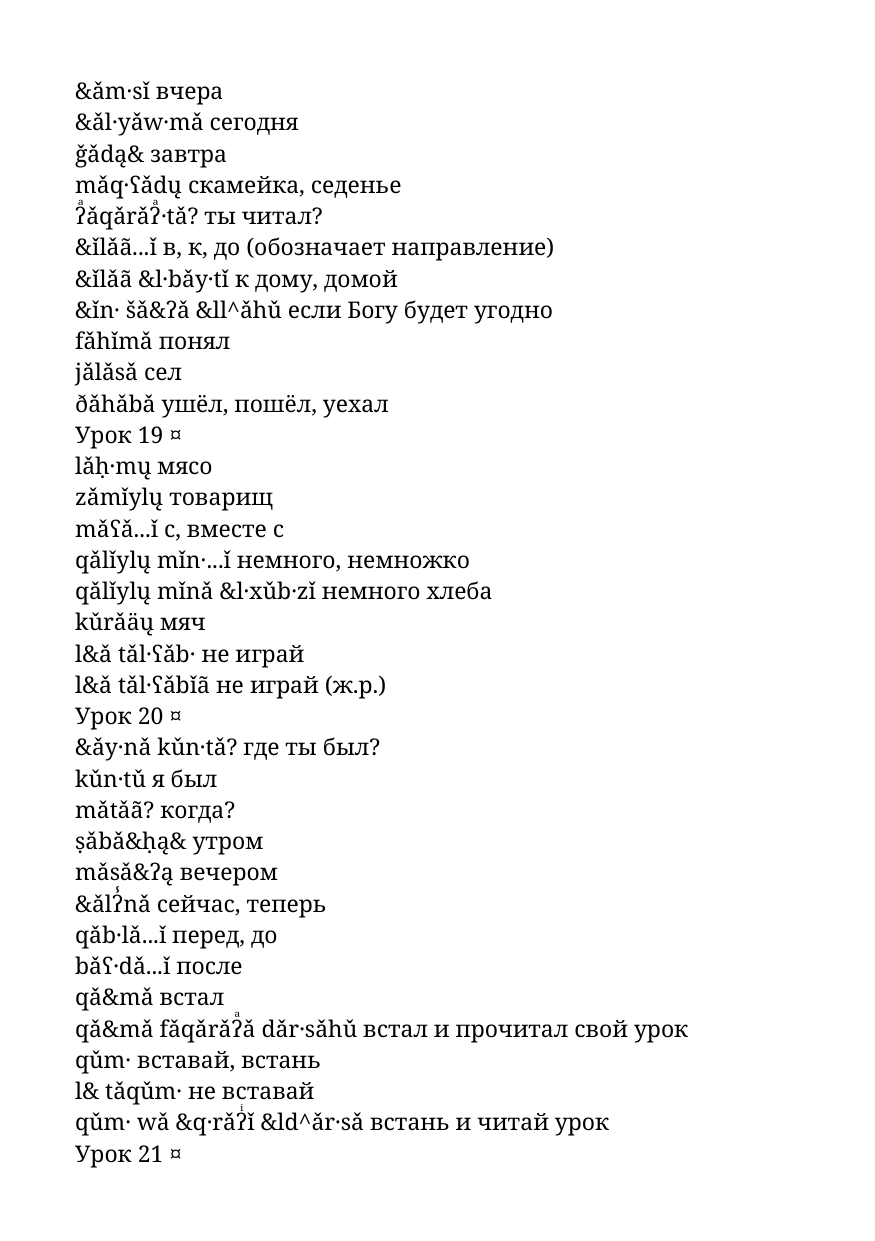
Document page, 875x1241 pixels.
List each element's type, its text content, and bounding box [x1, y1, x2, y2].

text Урок 19‎ ¤ [75, 419, 799, 450]
text zǎmǐylų товарищ‎ [75, 481, 799, 512]
text qǎ&mǎ встал‎ [75, 981, 799, 1012]
text Урок 20‎ ¤ [75, 700, 799, 731]
text ǧǎdą& завтра‎ [75, 137, 799, 169]
text qǎb·lǎ...ǐ перед, до‎ [75, 919, 799, 950]
text qǎlǐylų mǐn·...ǐ немного, не­множко‎ [75, 544, 799, 575]
text qǔm· wǎ &q·rǎʔͥǐ &ld^ǎr·sǎ встань и читай урок‎ [75, 1106, 799, 1137]
text &ǎl·yǎw·mǎ сегодня‎ [75, 106, 799, 137]
text ðǎhǎbǎ ушёл, пошёл, уехал‎ [75, 387, 799, 419]
text &ǐlǎã &l·bǎy·tǐ к дому, домой‎ [75, 262, 799, 294]
text l&ǎ tǎl·ʕǎb· не играй‎ [75, 637, 799, 669]
text Урок 21‎ ¤ [75, 1137, 799, 1169]
text mǎsǎ&ʔą вечером‎ [75, 856, 799, 887]
text mǎʕǎ...ǐ с, вместе с‎ [75, 512, 799, 544]
text mǎtǎã? когда?‎ [75, 794, 799, 825]
text l& tǎqǔm· не вставай‎ [75, 1075, 799, 1106]
text &ǎm·sǐ вчера‎ [75, 75, 799, 106]
text lǎḥ·mų мясо‎ [75, 450, 799, 481]
text fǎhǐmǎ понял‎ [75, 325, 799, 356]
text ʔͣǎqǎrǎʔͣ·tǎ? ты читал?‎ [75, 200, 799, 231]
text &ǐlǎã...ǐ в, к, до (обозначает направление)‎ [75, 231, 799, 262]
text kǔn·tǔ я был‎ [75, 762, 799, 794]
text kǔrǎäų мяч‎ [75, 606, 799, 637]
text &ǐn· šǎ&ʔǎ &ll^ǎhǔ если Богу будет угодно‎ [75, 294, 799, 325]
text jǎlǎsǎ сел‎ [75, 356, 799, 387]
text l&ǎ tǎl·ʕǎbǐã не играй (ж.р.)‎ [75, 669, 799, 700]
text qǔm· вставай, встань‎ [75, 1044, 799, 1075]
text qǎlǐylų mǐnǎ &l·xǔb·zǐ немного хлеба‎ [75, 575, 799, 606]
text ṣǎbǎ&ḥą& утром‎ [75, 825, 799, 856]
text &ǎy·nǎ kǔn·tǎ? где ты был?‎ [75, 731, 799, 762]
text qǎ&mǎ fǎqǎrǎʔͣǎ dǎr·sǎhǔ встал и прочитал свой урок‎ [75, 1012, 799, 1044]
text &ǎlʔ̾nǎ сейчас, теперь‎ [75, 887, 799, 919]
text bǎʕ·dǎ...ǐ после‎ [75, 950, 799, 981]
text mǎq·ʕǎdų скамейка, седенье‎ [75, 169, 799, 200]
